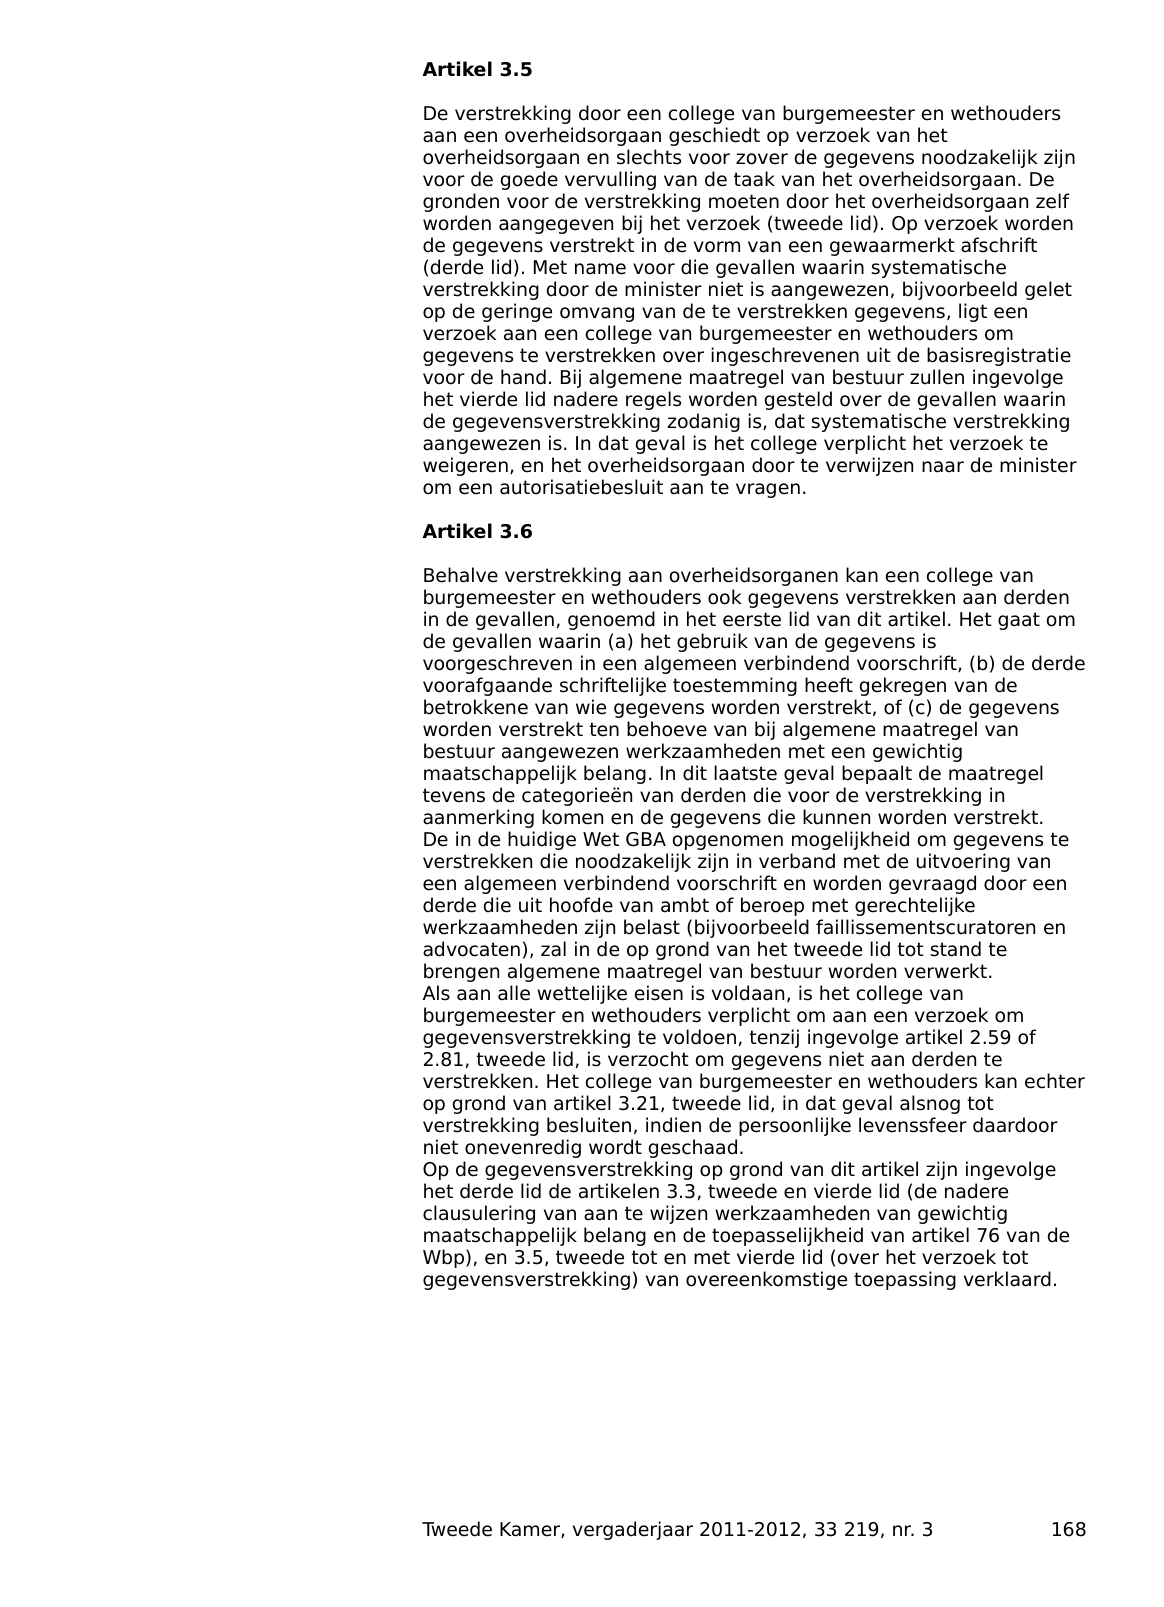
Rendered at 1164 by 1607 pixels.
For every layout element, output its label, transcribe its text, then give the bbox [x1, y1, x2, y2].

subtitle Artikel 3.6 [422, 521, 1087, 543]
text Op de gegevensverstrekking op grond van dit artikel zijn ingevolge het derde lid de artikelen 3.3, tweede en vierde lid (de nadere clausulering van aan te wijzen werkzaamheden van gewichtig maatschappelijk belang en de toepasselijkheid van artikel 76 van de Wbp), en 3.5, tweede tot en met vierde lid (over het verzoek tot gegevensverstrekking) van overeenkomstige toepassing verklaard. [422, 1159, 1087, 1291]
text Behalve verstrekking aan overheidsorganen kan een college van burgemeester en wethouders ook gegevens verstrekken aan derden in de gevallen, genoemd in het eerste lid van dit artikel. Het gaat om de gevallen waarin (a) het gebruik van de gegevens is voorgeschreven in een algemeen verbindend voorschrift, (b) de derde voorafgaande schriftelijke toestemming heeft gekregen van de betrokkene van wie gegevens worden verstrekt, of (c) de gegevens worden verstrekt ten behoeve van bij algemene maatregel van bestuur aangewezen werkzaamheden met een gewichtig maatschappelijk belang. In dit laatste geval bepaalt de maatregel tevens de categorieën van derden die voor de verstrekking in aanmerking komen en de gegevens die kunnen worden verstrekt. [422, 565, 1087, 829]
text Als aan alle wettelijke eisen is voldaan, is het college van burgemeester en wethouders verplicht om aan een verzoek om gegevensverstrekking te voldoen, tenzij ingevolge artikel 2.59 of 2.81, tweede lid, is verzocht om gegevens niet aan derden te verstrekken. Het college van burgemeester en wethouders kan echter op grond van artikel 3.21, tweede lid, in dat geval alsnog tot verstrekking besluiten, indien de persoonlijke levenssfeer daardoor niet onevenredig wordt geschaad. [422, 983, 1087, 1159]
text De verstrekking door een college van burgemeester en wethouders aan een overheidsorgaan geschiedt op verzoek van het overheidsorgaan en slechts voor zover de gegevens noodzakelijk zijn voor de goede vervulling van de taak van het overheidsorgaan. De gronden voor de verstrekking moeten door het overheidsorgaan zelf worden aangegeven bij het verzoek (tweede lid). Op verzoek worden de gegevens verstrekt in de vorm van een gewaarmerkt afschrift (derde lid). Met name voor die gevallen waarin systematische verstrekking door de minister niet is aangewezen, bijvoorbeeld gelet op de geringe omvang van de te verstrekken gegevens, ligt een verzoek aan een college van burgemeester en wethouders om gegevens te verstrekken over ingeschrevenen uit de basisregistratie voor de hand. Bij algemene maatregel van bestuur zullen ingevolge het vierde lid nadere regels worden gesteld over de gevallen waarin de gegevensverstrekking zodanig is, dat systematische verstrekking aangewezen is. In dat geval is het college verplicht het verzoek te weigeren, en het overheidsorgaan door te verwijzen naar de minister om een autorisatiebesluit aan te vragen. [422, 103, 1087, 499]
text De in de huidige Wet GBA opgenomen mogelijkheid om gegevens te verstrekken die noodzakelijk zijn in verband met de uitvoering van een algemeen verbindend voorschrift en worden gevraagd door een derde die uit hoofde van ambt of beroep met gerechtelijke werkzaamheden zijn belast (bijvoorbeeld faillissementscuratoren en advocaten), zal in de op grond van het tweede lid tot stand te brengen algemene maatregel van bestuur worden verwerkt. [422, 829, 1087, 983]
subtitle Artikel 3.5 [422, 59, 1087, 81]
